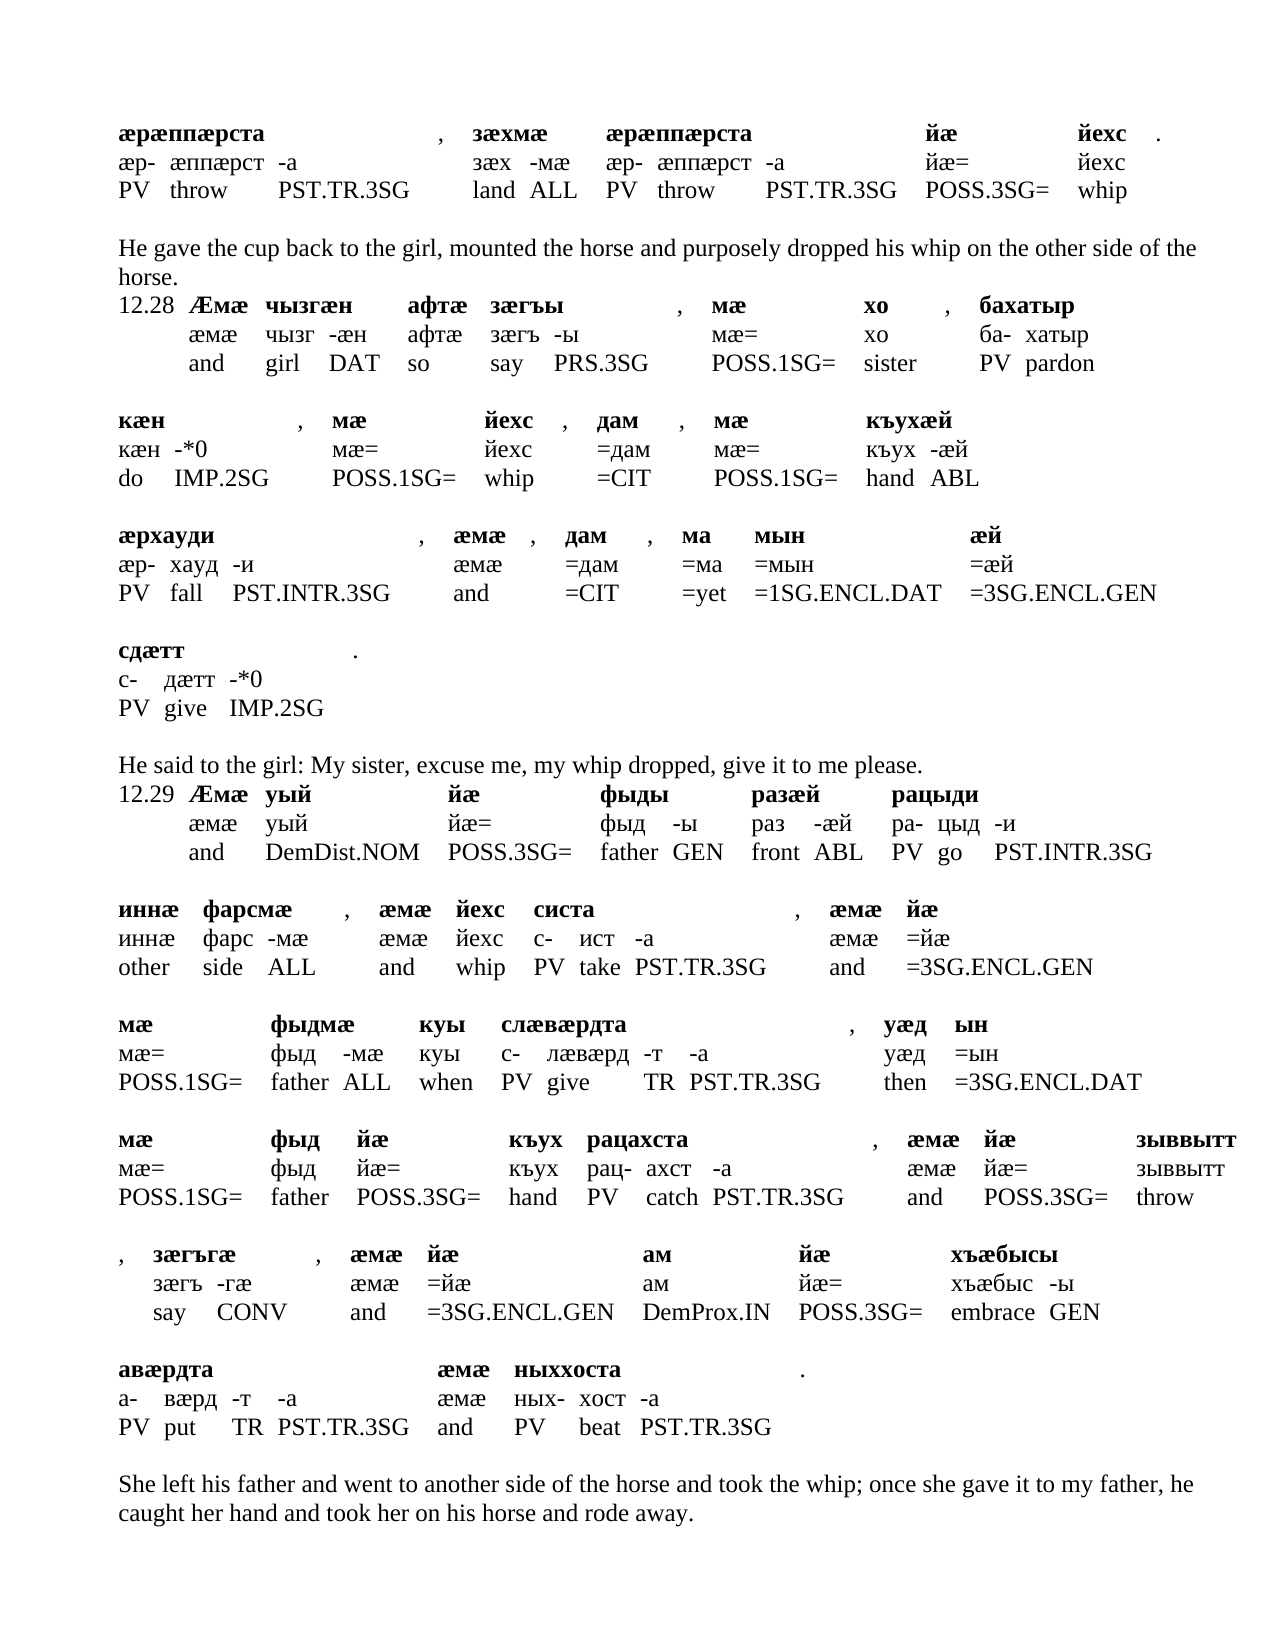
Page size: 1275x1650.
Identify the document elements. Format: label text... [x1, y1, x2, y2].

text beat [579, 1412, 626, 1441]
text уæд [884, 1038, 927, 1067]
text and [188, 348, 237, 377]
text хост [579, 1383, 626, 1412]
text give [547, 1067, 629, 1096]
text мæ= [118, 1153, 243, 1182]
text and [188, 837, 237, 866]
text уæд [884, 1009, 941, 1038]
text -мæ [267, 923, 316, 952]
text embrace [951, 1297, 1035, 1326]
text POSS.3SG= [798, 1297, 923, 1326]
text , [562, 406, 583, 434]
text афтæ [407, 291, 476, 319]
text зæхмæ [472, 118, 592, 147]
text whip [456, 952, 506, 981]
text then [884, 1067, 927, 1096]
text ALL [343, 1067, 391, 1096]
text зæх [472, 147, 516, 176]
text -æн [328, 319, 380, 348]
text кæн [118, 406, 283, 434]
text take [579, 952, 621, 981]
text PV [979, 348, 1011, 377]
text , [344, 894, 365, 923]
text -а [640, 1383, 772, 1412]
text кæн [118, 434, 160, 463]
text and [829, 952, 878, 981]
text -*0 [174, 434, 269, 463]
text 12.28 [118, 291, 174, 319]
text æмæ [437, 1354, 500, 1383]
text иннæ [118, 923, 175, 952]
text PV [118, 176, 156, 204]
text PST.TR.3SG [712, 1182, 844, 1211]
text иннæ [118, 894, 189, 923]
text къух [509, 1153, 559, 1182]
text къух [509, 1124, 573, 1153]
text йехс [484, 406, 548, 434]
text йæ= [448, 808, 572, 837]
text and [453, 578, 502, 607]
text -и [994, 808, 1153, 837]
text so [407, 348, 462, 377]
text æрæппæрста [118, 118, 424, 147]
text -ы [554, 319, 649, 348]
text . [799, 1354, 820, 1383]
text сдæтт [118, 636, 338, 664]
text æмæ [907, 1124, 970, 1153]
text мæ= [118, 1038, 243, 1067]
text æмæ [379, 923, 428, 952]
text ABL [814, 837, 864, 866]
text , [530, 521, 551, 549]
text хо [864, 291, 931, 319]
text хъæбысы [951, 1239, 1114, 1268]
text PV [514, 1412, 565, 1441]
text GEN [672, 837, 724, 866]
text , [438, 118, 459, 147]
text DemProx.IN [642, 1297, 771, 1326]
text -а [634, 923, 767, 952]
text -мæ [529, 147, 578, 176]
text PV [118, 578, 156, 607]
text æмæ [453, 549, 502, 578]
text ныххоста [514, 1354, 786, 1383]
text хатыр [1025, 319, 1095, 348]
text йæ [356, 1124, 495, 1153]
text фыдмæ [270, 1009, 405, 1038]
text æмæ [453, 521, 516, 549]
text father [600, 837, 658, 866]
text throw [1136, 1182, 1225, 1211]
text =йæ [906, 923, 1094, 952]
text æмæ [829, 894, 892, 923]
text TR [232, 1412, 264, 1441]
text ма [682, 521, 740, 549]
text sister [864, 348, 917, 377]
text when [419, 1067, 473, 1096]
text -ы [672, 808, 724, 837]
text and [350, 1297, 399, 1326]
text мæ [711, 291, 850, 319]
text =CIT [565, 578, 619, 607]
text POSS.3SG= [356, 1182, 481, 1211]
text go [937, 837, 980, 866]
text fall [169, 578, 218, 607]
text -и [232, 549, 391, 578]
text POSS.1SG= [118, 1067, 243, 1096]
text мæ [332, 406, 470, 434]
text уый [265, 779, 434, 808]
text -а [278, 147, 410, 176]
text and [379, 952, 428, 981]
text -а [765, 147, 897, 176]
text =3SG.ENCL.GEN [969, 578, 1157, 607]
text , [794, 894, 815, 923]
text =æй [969, 549, 1157, 578]
text æппæрст [169, 147, 264, 176]
text , [872, 1124, 893, 1153]
text къухæй [866, 406, 994, 434]
text =yet [682, 578, 726, 607]
text =ын [954, 1038, 1142, 1067]
text йехс [484, 434, 534, 463]
text уый [265, 808, 420, 837]
text PV [501, 1067, 533, 1096]
text POSS.3SG= [984, 1182, 1108, 1211]
text æмæ [907, 1153, 956, 1182]
text æрæппæрста [606, 118, 911, 147]
text POSS.3SG= [448, 837, 572, 866]
text с- [501, 1038, 533, 1067]
text PV [118, 693, 150, 722]
text йехс [1077, 147, 1127, 176]
text дам [565, 521, 633, 549]
text разæй [751, 779, 878, 808]
text PV [606, 176, 643, 204]
text æй [969, 521, 1171, 549]
text фыд [270, 1124, 343, 1153]
text IMP.2SG [174, 463, 269, 492]
text PST.TR.3SG [278, 176, 410, 204]
text мæ [118, 1009, 257, 1038]
text фарс [203, 923, 254, 952]
text æппæрст [657, 147, 752, 176]
text раз [751, 808, 800, 837]
text слæвæрдта [501, 1009, 835, 1038]
text , [418, 521, 439, 549]
text зæгъ [153, 1268, 203, 1297]
text йехс [1077, 118, 1141, 147]
text фарсмæ [203, 894, 330, 923]
text авæрдта [118, 1354, 423, 1383]
text чызг [265, 319, 315, 348]
text фыды [600, 779, 737, 808]
text catch [646, 1182, 698, 1211]
text PST.TR.3SG [634, 952, 767, 981]
text Æмæ [188, 291, 251, 319]
text =CIT [597, 463, 651, 492]
text 12.29 [118, 779, 174, 808]
text мæ [713, 406, 852, 434]
text She left his father and went to another side of the horse and took the whip; once she gave it to my father, he caught her hand and took her on his horse and rode away. [118, 1469, 1249, 1527]
text father [270, 1182, 329, 1211]
text whip [484, 463, 534, 492]
text PST.TR.3SG [277, 1412, 409, 1441]
text вæрд [164, 1383, 218, 1412]
text DAT [328, 348, 380, 377]
text æмæ [350, 1268, 399, 1297]
text say [153, 1297, 203, 1326]
text йæ [427, 1239, 628, 1268]
text say [490, 348, 540, 377]
text girl [265, 348, 315, 377]
text хъæбыс [951, 1268, 1035, 1297]
text рацыди [891, 779, 1166, 808]
text ра- [891, 808, 923, 837]
text дæтт [164, 664, 215, 693]
text =йæ [427, 1268, 614, 1297]
text -т [232, 1383, 264, 1412]
text ба- [979, 319, 1011, 348]
text систа [533, 894, 781, 923]
text ALL [529, 176, 578, 204]
text =мын [754, 549, 942, 578]
text лæвæрд [547, 1038, 629, 1067]
text ALL [267, 952, 316, 981]
text æрхауди [118, 521, 404, 549]
text а- [118, 1383, 150, 1412]
text PST.TR.3SG [765, 176, 897, 204]
text PST.TR.3SG [640, 1412, 772, 1441]
text POSS.1SG= [713, 463, 838, 492]
text =3SG.ENCL.DAT [954, 1067, 1142, 1096]
text =дам [565, 549, 619, 578]
text IMP.2SG [229, 693, 324, 722]
text мæ [118, 1124, 257, 1153]
text зæгъ [490, 319, 540, 348]
text зæгъы [490, 291, 663, 319]
text -а [277, 1383, 409, 1412]
text hand [866, 463, 916, 492]
text =ма [682, 549, 726, 578]
text фыд [270, 1153, 329, 1182]
text -гæ [217, 1268, 287, 1297]
text йæ [984, 1124, 1122, 1153]
text hand [509, 1182, 559, 1211]
text æр- [118, 549, 156, 578]
text ных- [514, 1383, 565, 1412]
text -æй [814, 808, 864, 837]
text ABL [930, 463, 980, 492]
text æмæ [350, 1239, 413, 1268]
text and [437, 1412, 486, 1441]
text -*0 [229, 664, 324, 693]
text фыд [600, 808, 658, 837]
text POSS.3SG= [925, 176, 1050, 204]
text дам [597, 406, 665, 434]
text куы [419, 1009, 487, 1038]
text put [164, 1412, 218, 1441]
text , [679, 406, 700, 434]
text He gave the cup back to the girl, mounted the horse and purposely dropped his whip on the other side of the horse. [118, 233, 1249, 291]
text йæ= [925, 147, 1050, 176]
text and [907, 1182, 956, 1211]
text , [297, 406, 318, 434]
text father [270, 1067, 329, 1096]
text PV [587, 1182, 632, 1211]
text йехс [456, 923, 506, 952]
text йæ= [798, 1268, 923, 1297]
text мæ= [713, 434, 838, 463]
text æмæ [188, 808, 237, 837]
text . [352, 636, 373, 664]
text , [118, 1239, 139, 1268]
text front [751, 837, 800, 866]
text йæ [906, 894, 1108, 923]
text , [315, 1239, 336, 1268]
text ист [579, 923, 621, 952]
text -мæ [343, 1038, 391, 1067]
text афтæ [407, 319, 462, 348]
text PST.INTR.3SG [232, 578, 391, 607]
text pardon [1025, 348, 1095, 377]
text -а [689, 1038, 821, 1067]
text TR [643, 1067, 675, 1096]
text -т [643, 1038, 675, 1067]
text чызгæн [265, 291, 394, 319]
text He said to the girl: My sister, excuse me, my whip dropped, give it to me please. [118, 751, 1249, 779]
text GEN [1049, 1297, 1101, 1326]
text цыд [937, 808, 980, 837]
text æр- [118, 147, 156, 176]
text зыввытт [1136, 1153, 1225, 1182]
text æр- [606, 147, 643, 176]
text , [677, 291, 698, 319]
text =3SG.ENCL.GEN [906, 952, 1094, 981]
text йæ [925, 118, 1064, 147]
text фыд [270, 1038, 329, 1067]
text =1SG.ENCL.DAT [754, 578, 942, 607]
text с- [118, 664, 150, 693]
text æмæ [829, 923, 878, 952]
text -а [712, 1153, 844, 1182]
text DemDist.NOM [265, 837, 420, 866]
text whip [1077, 176, 1127, 204]
text æмæ [379, 894, 442, 923]
text PV [118, 1412, 150, 1441]
text other [118, 952, 175, 981]
text йехс [456, 894, 519, 923]
text ам [642, 1268, 771, 1297]
text PST.INTR.3SG [994, 837, 1153, 866]
text йæ= [356, 1153, 481, 1182]
text , [944, 291, 965, 319]
text PST.TR.3SG [689, 1067, 821, 1096]
text POSS.1SG= [118, 1182, 243, 1211]
text PRS.3SG [554, 348, 649, 377]
text куы [419, 1038, 473, 1067]
text с- [533, 923, 565, 952]
text мæ= [711, 319, 836, 348]
text рацахста [587, 1124, 858, 1153]
text PV [533, 952, 565, 981]
text throw [169, 176, 264, 204]
text зæгъгæ [153, 1239, 301, 1268]
text æмæ [188, 319, 237, 348]
text -ы [1049, 1268, 1101, 1297]
text land [472, 176, 516, 204]
text throw [657, 176, 752, 204]
text мæ= [332, 434, 457, 463]
text do [118, 463, 160, 492]
text Æмæ [188, 779, 251, 808]
text хауд [169, 549, 218, 578]
text бахатыр [979, 291, 1108, 319]
text æмæ [437, 1383, 486, 1412]
text , [647, 521, 668, 549]
text give [164, 693, 215, 722]
text мын [754, 521, 956, 549]
text къух [866, 434, 916, 463]
text ахст [646, 1153, 698, 1182]
text рац- [587, 1153, 632, 1182]
text , [849, 1009, 870, 1038]
text PV [891, 837, 923, 866]
text POSS.1SG= [711, 348, 836, 377]
text йæ= [984, 1153, 1108, 1182]
text . [1155, 118, 1176, 147]
text POSS.1SG= [332, 463, 457, 492]
text =3SG.ENCL.GEN [427, 1297, 614, 1326]
text хо [864, 319, 917, 348]
text йæ [448, 779, 586, 808]
text зыввытт [1136, 1124, 1239, 1153]
text ам [642, 1239, 784, 1268]
text ын [954, 1009, 1156, 1038]
text йæ [798, 1239, 937, 1268]
text -æй [930, 434, 980, 463]
text side [203, 952, 254, 981]
text CONV [217, 1297, 287, 1326]
text =дам [597, 434, 651, 463]
